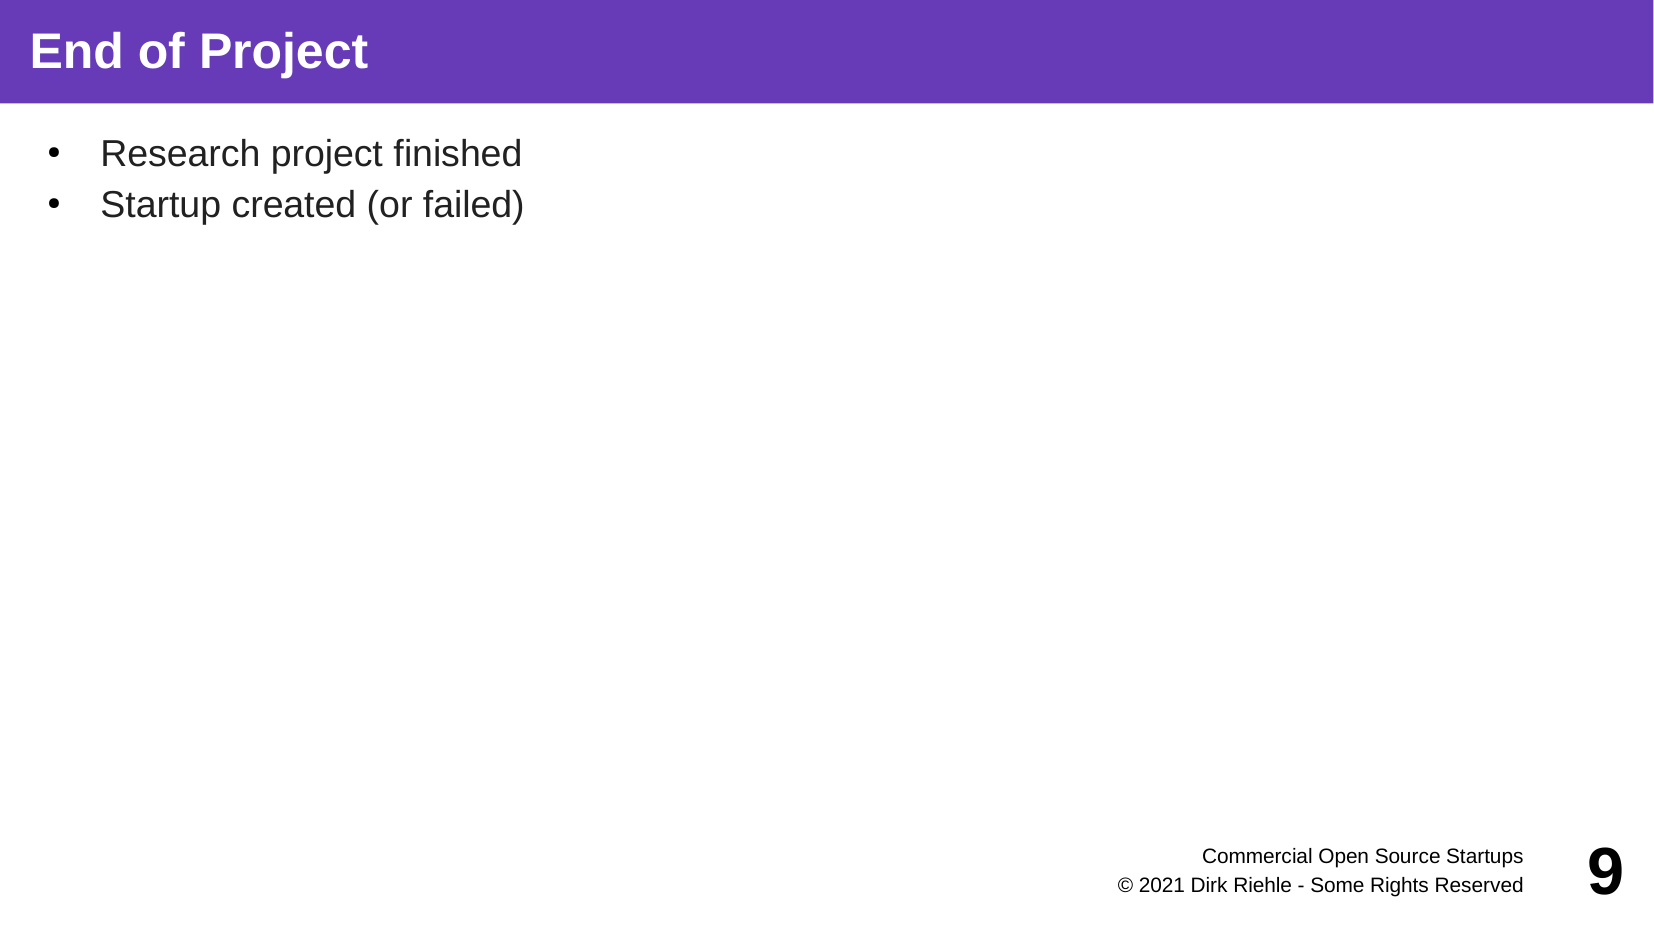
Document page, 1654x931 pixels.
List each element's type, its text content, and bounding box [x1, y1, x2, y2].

title End of Project [0, 0, 1654, 104]
list Research project finished Startup created (or failed) [29, 132, 1625, 813]
